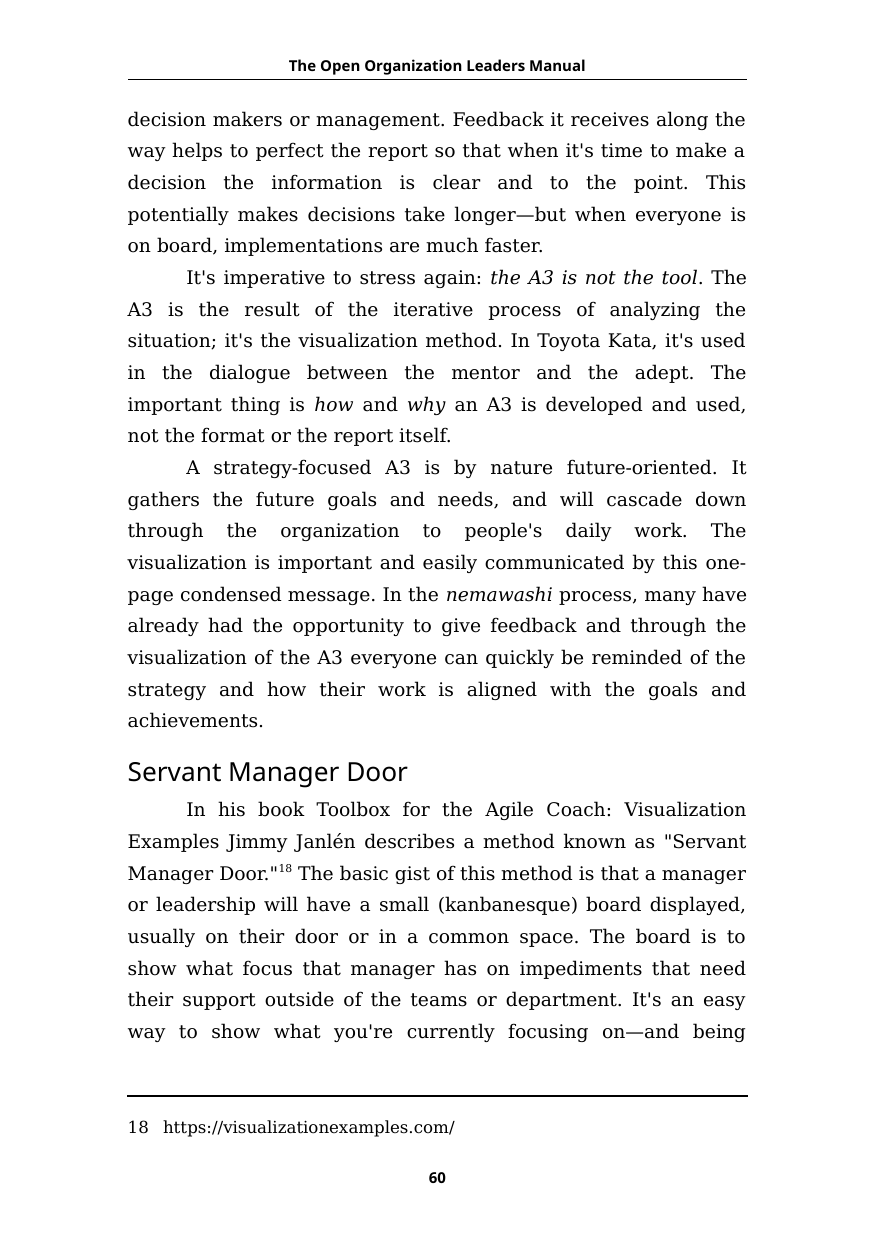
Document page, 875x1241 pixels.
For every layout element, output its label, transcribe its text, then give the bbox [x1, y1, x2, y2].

text https://visualizationexamples.com/ [127, 1118, 747, 1138]
text A strategy-focused A3 is by nature future-oriented. It gathers the future goals and needs, and will cascade down through the organization to people's daily work. The visualization is important and easily communicated by this one-page condensed message. In the nemawashi process, many have already had the opportunity to give feedback and through the visualization of the A3 everyone can quickly be reminded of the strategy and how their work is aligned with the goals and achievements. [127, 457, 747, 732]
text In his book Toolbox for the Agile Coach: Visualization Examples Jimmy Janlén describes a method known as "Servant Manager Door." The basic gist of this method is that a manager or leadership will have a small (kanbanesque) board displayed, usually on their door or in a common space. The board is to show what focus that manager has on impediments that need their support outside of the teams or department. It's an easy way to show what you're currently focusing on—and being [127, 799, 747, 1043]
text It's imperative to stress again: the A3 is not the tool. The A3 is the result of the iterative process of analyzing the situation; it's the visualization method. In Toyota Kata, it's used in the dialogue between the mentor and the adept. The important thing is how and why an A3 is developed and used, not the format or the report itself. [127, 267, 747, 447]
subtitle Servant Manager Door [127, 757, 747, 787]
text decision makers or management. Feedback it receives along the way helps to perfect the report so that when it's time to make a decision the information is clear and to the point. This potentially makes decisions take longer—but when everyone is on board, implementations are much faster. [127, 109, 747, 257]
